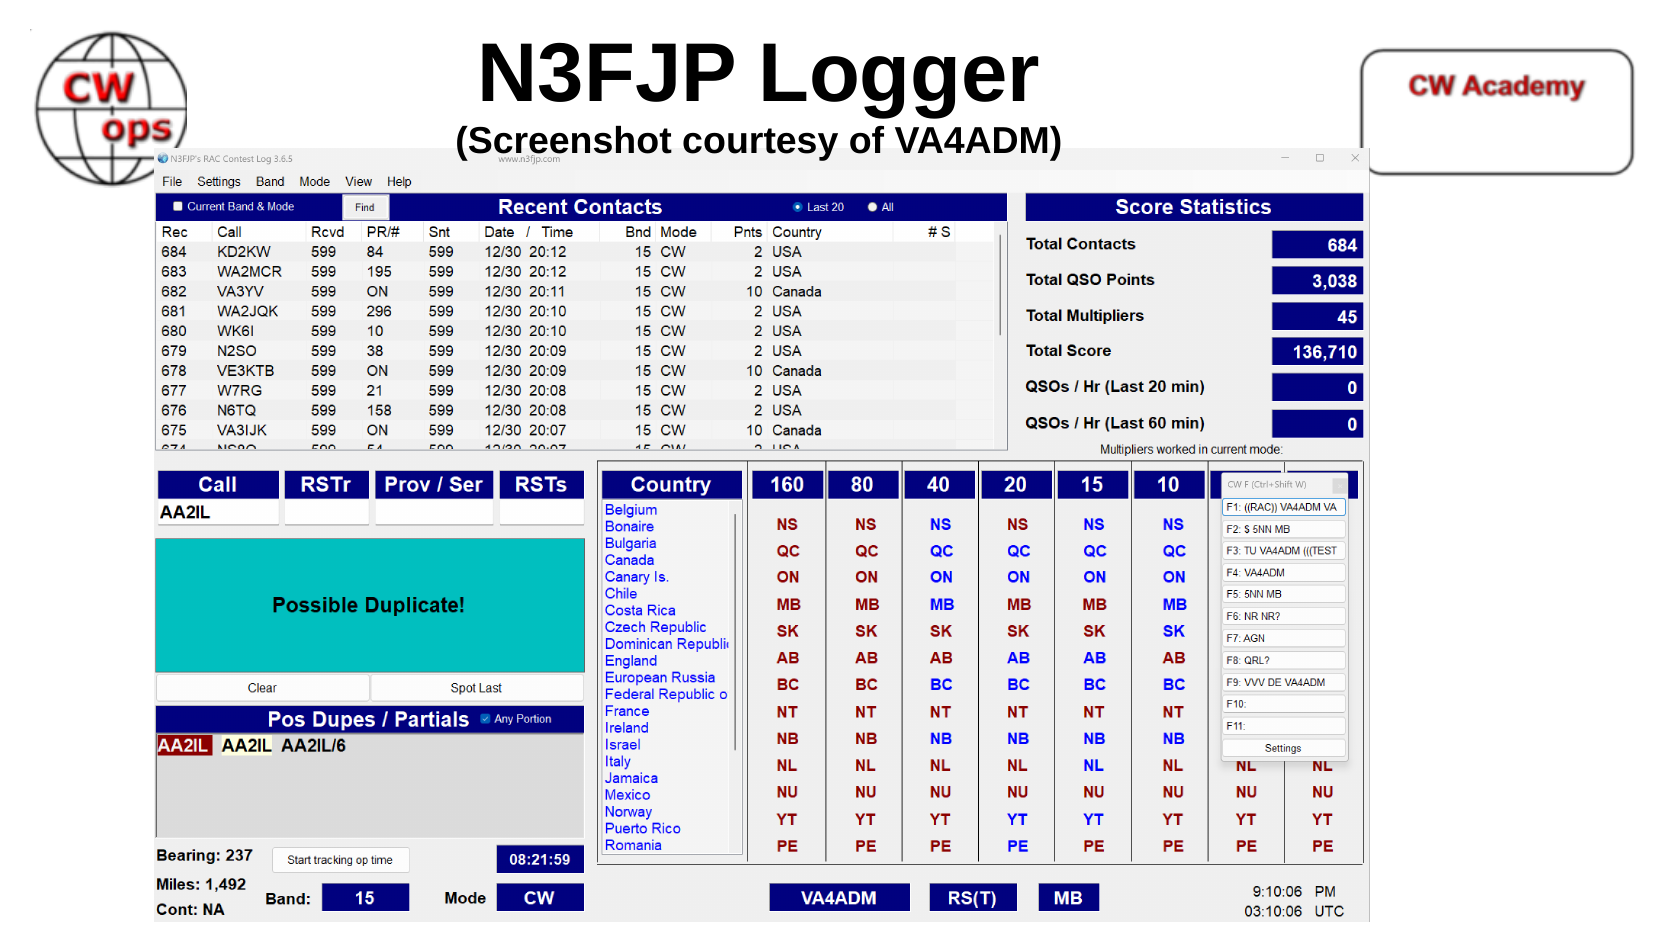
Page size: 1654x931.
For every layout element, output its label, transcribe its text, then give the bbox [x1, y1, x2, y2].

picture [30, 37, 1640, 922]
title N3FJP Logger (Screenshot courtesy of VA4ADM) [15, 16, 1504, 172]
